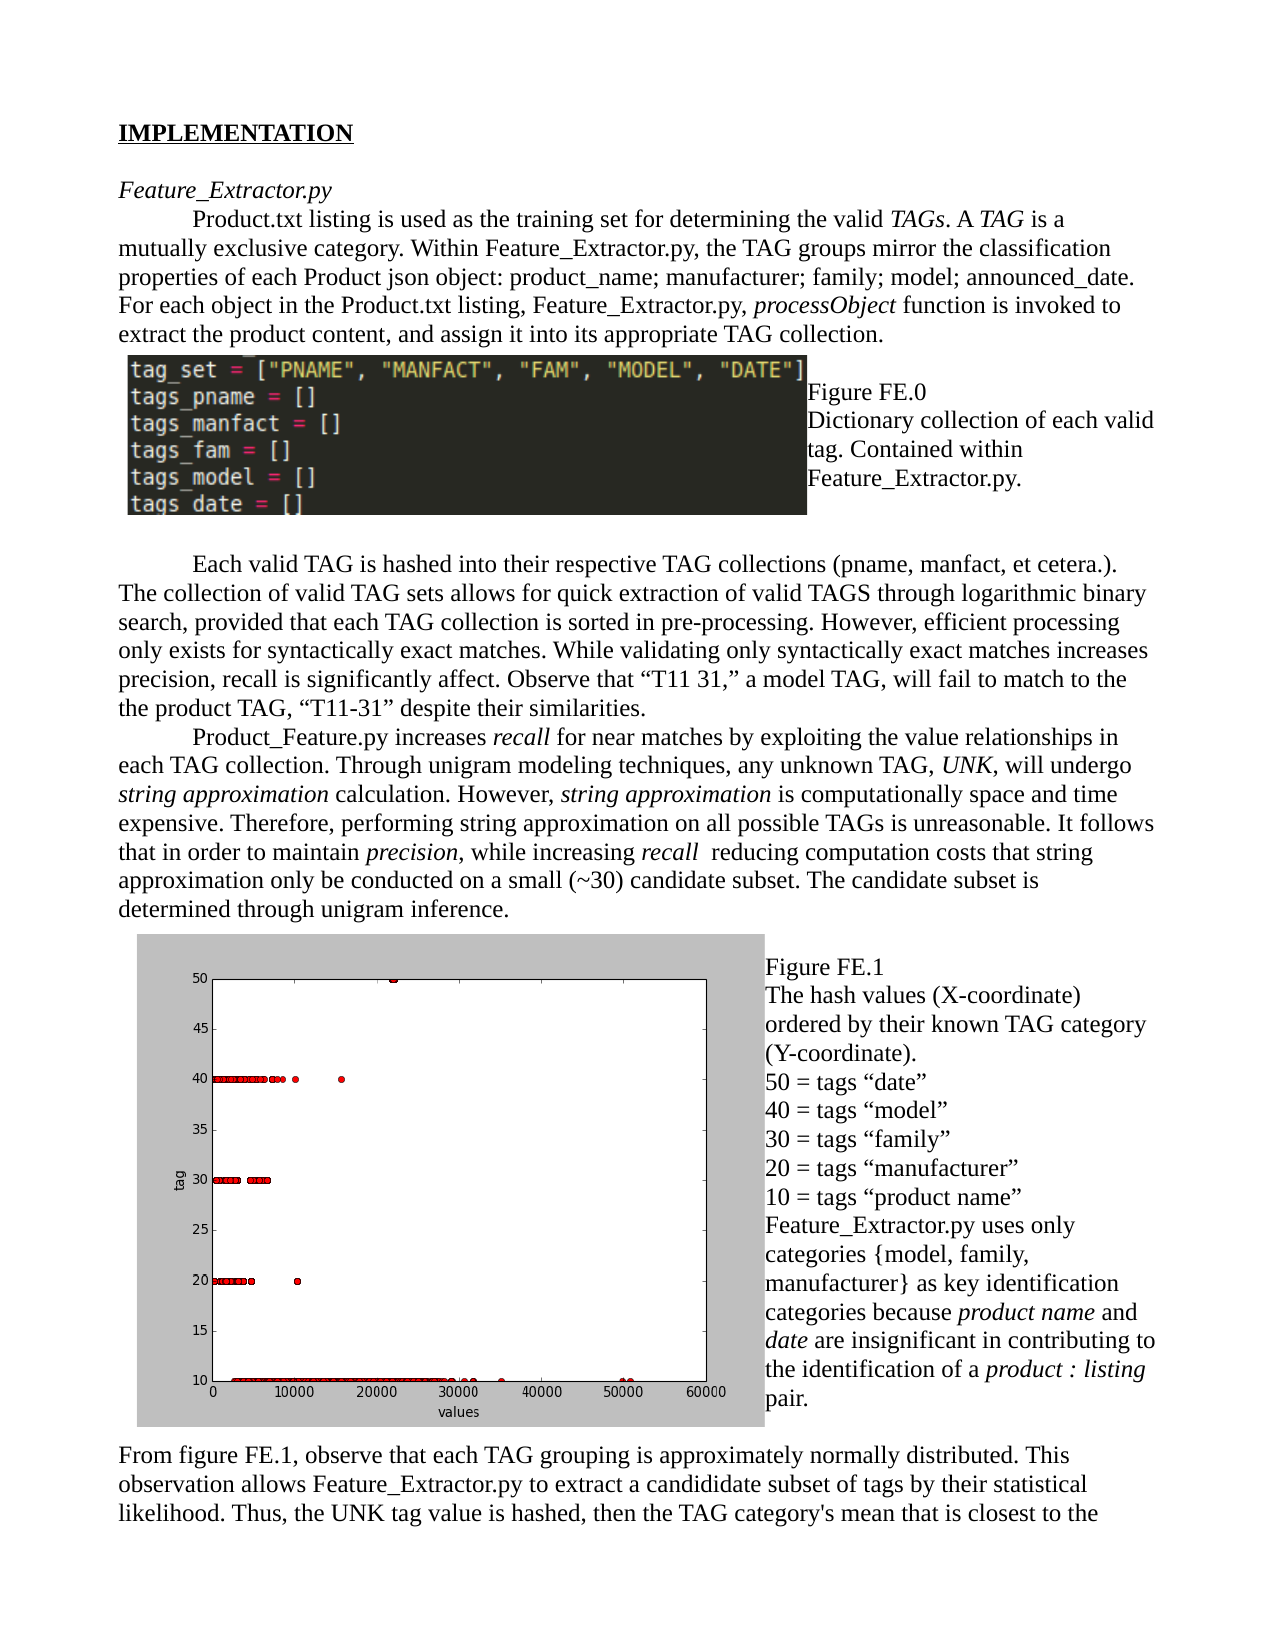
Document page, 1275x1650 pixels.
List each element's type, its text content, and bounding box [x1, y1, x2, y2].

text 10 = tags “product name” [765, 1182, 1157, 1211]
text 50 = tags “date” [765, 1067, 1157, 1096]
text [118, 952, 136, 981]
text Product_Feature.py increases recall for near matches by exploiting the value relationships in each TAG collection. Through unigram modeling techniques, any unknown TAG, UNK, will undergo string approximation calculation. However, string approximation is computationally space and time expensive. Therefore, performing string approximation on all possible TAGs is unreasonable. It follows that in order to maintain precision, while increasing recall reducing computation costs that string approximation only be conducted on a small (~30) candidate subset. The candidate subset is determined through unigram inference. [118, 722, 1157, 923]
text [118, 1124, 136, 1153]
text [118, 1096, 136, 1124]
text [118, 1067, 136, 1096]
text Figure FE.0 [808, 377, 1157, 406]
text 30 = tags “family” [765, 1124, 1157, 1153]
text 40 = tags “model” [765, 1096, 1157, 1124]
text Dictionary collection of each valid tag. Contained within Feature_Extractor.py. [808, 406, 1157, 492]
text Feature_Extractor.py uses only categories {model, family, manufacturer} as key identification categories because product name and date are insignificant in contributing to the identification of a product : listing pair. [765, 1211, 1157, 1412]
text Feature_Extractor.py [118, 176, 1157, 204]
text [118, 1153, 136, 1182]
picture [136, 934, 765, 1427]
picture [127, 355, 808, 515]
text IMPLEMENTATION [118, 118, 1157, 147]
text Figure FE.1 [765, 952, 1157, 981]
text The hash values (X-coordinate) ordered by their known TAG category (Y-coordinate). [765, 981, 1157, 1067]
text [118, 1182, 136, 1211]
text Product.txt listing is used as the training set for determining the valid TAGs. A TAG is a mutually exclusive category. Within Feature_Extractor.py, the TAG groups mirror the classification properties of each Product json object: product_name; manufacturer; family; model; announced_date. For each object in the Product.txt listing, Feature_Extractor.py, processObject function is invoked to extract the product content, and assign it into its appropriate TAG collection. [118, 204, 1157, 348]
text [118, 377, 127, 406]
text Each valid TAG is hashed into their respective TAG collections (pname, manfact, et cetera.). The collection of valid TAG sets allows for quick extraction of valid TAGS through logarithmic binary search, provided that each TAG collection is sorted in pre-processing. However, efficient processing only exists for syntactically exact matches. While validating only syntactically exact matches increases precision, recall is significantly affect. Observe that “T11 31,” a model TAG, will fail to match to the the product TAG, “T11-31” despite their similarities. [118, 549, 1157, 722]
text 20 = tags “manufacturer” [765, 1153, 1157, 1182]
text From figure FE.1, observe that each TAG grouping is approximately normally distributed. This observation allows Feature_Extractor.py to extract a candididate subset of tags by their statistical likelihood. Thus, the UNK tag value is hashed, then the TAG category's mean that is closest to the [118, 1441, 1157, 1527]
